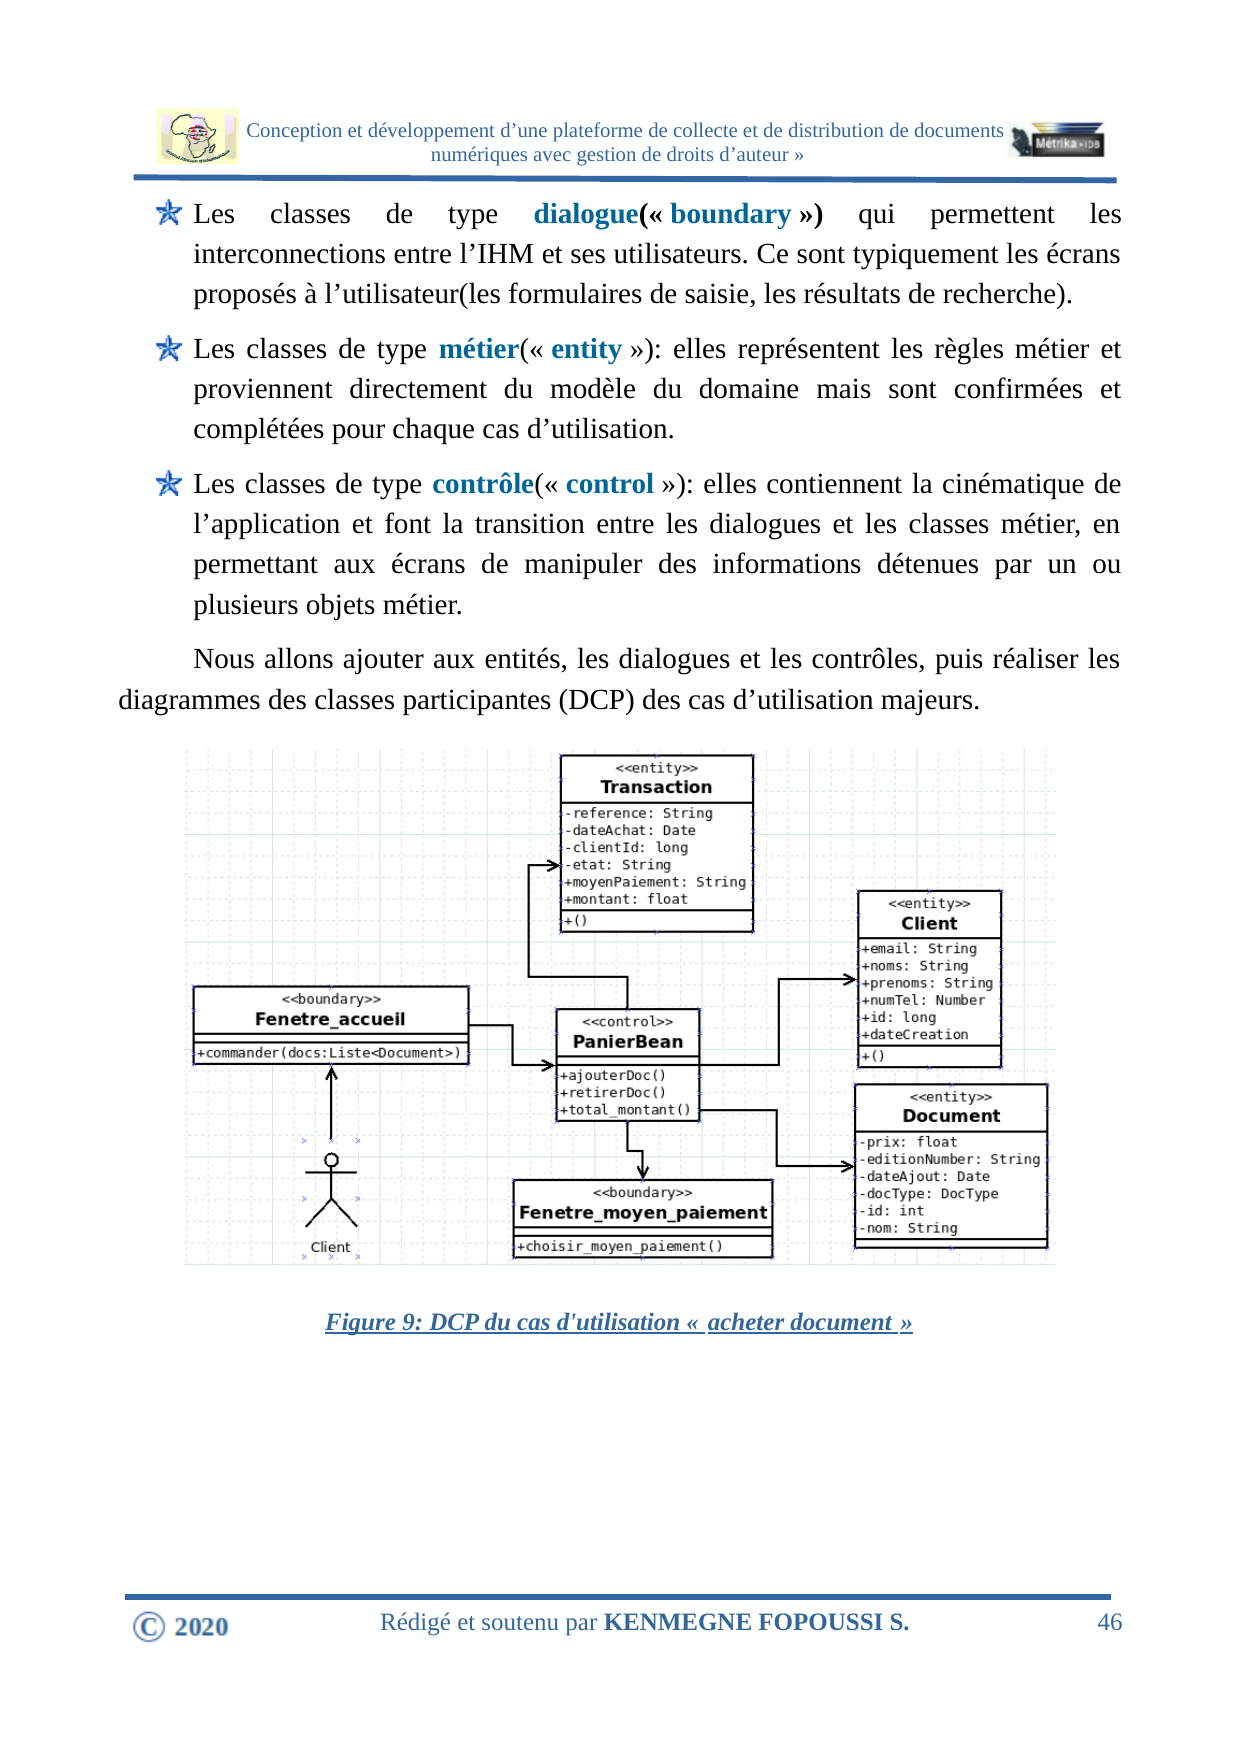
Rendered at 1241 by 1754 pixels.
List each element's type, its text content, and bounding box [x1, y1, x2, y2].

picture [156, 335, 182, 361]
picture [156, 470, 182, 496]
picture [154, 107, 241, 166]
text Figure 9: DCP du cas d'utilisation « acheter document » [136, 1307, 1104, 1336]
picture [184, 749, 1057, 1266]
picture [126, 1604, 231, 1647]
list Les classes de type dialogue(« boundary ») qui permettent les interconnections entre l’IHM et ses utilisateurs. Ce sont typiquement les écrans proposés à l’utilisateur(les formulaires de saisie, les résultats de recherche). [156, 196, 1122, 310]
list Les classes de type métier(« entity »): elles représentent les règles métier et proviennent directement du modèle du domaine mais sont confirmées et complétées pour chaque cas d’utilisation. [156, 331, 1122, 445]
picture [156, 199, 182, 225]
text Nous allons ajouter aux entités, les dialogues et les contrôles, puis réaliser les diagrammes des classes participantes (DCP) des cas d’utilisation majeurs. [118, 642, 1122, 715]
list Les classes de type contrôle(« control »): elles contiennent la cinématique de l’application et font la transition entre les dialogues et les classes métier, en permettant aux écrans de manipuler des informations détenues par un ou plusieurs objets métier. [156, 466, 1122, 620]
picture [1003, 116, 1109, 160]
